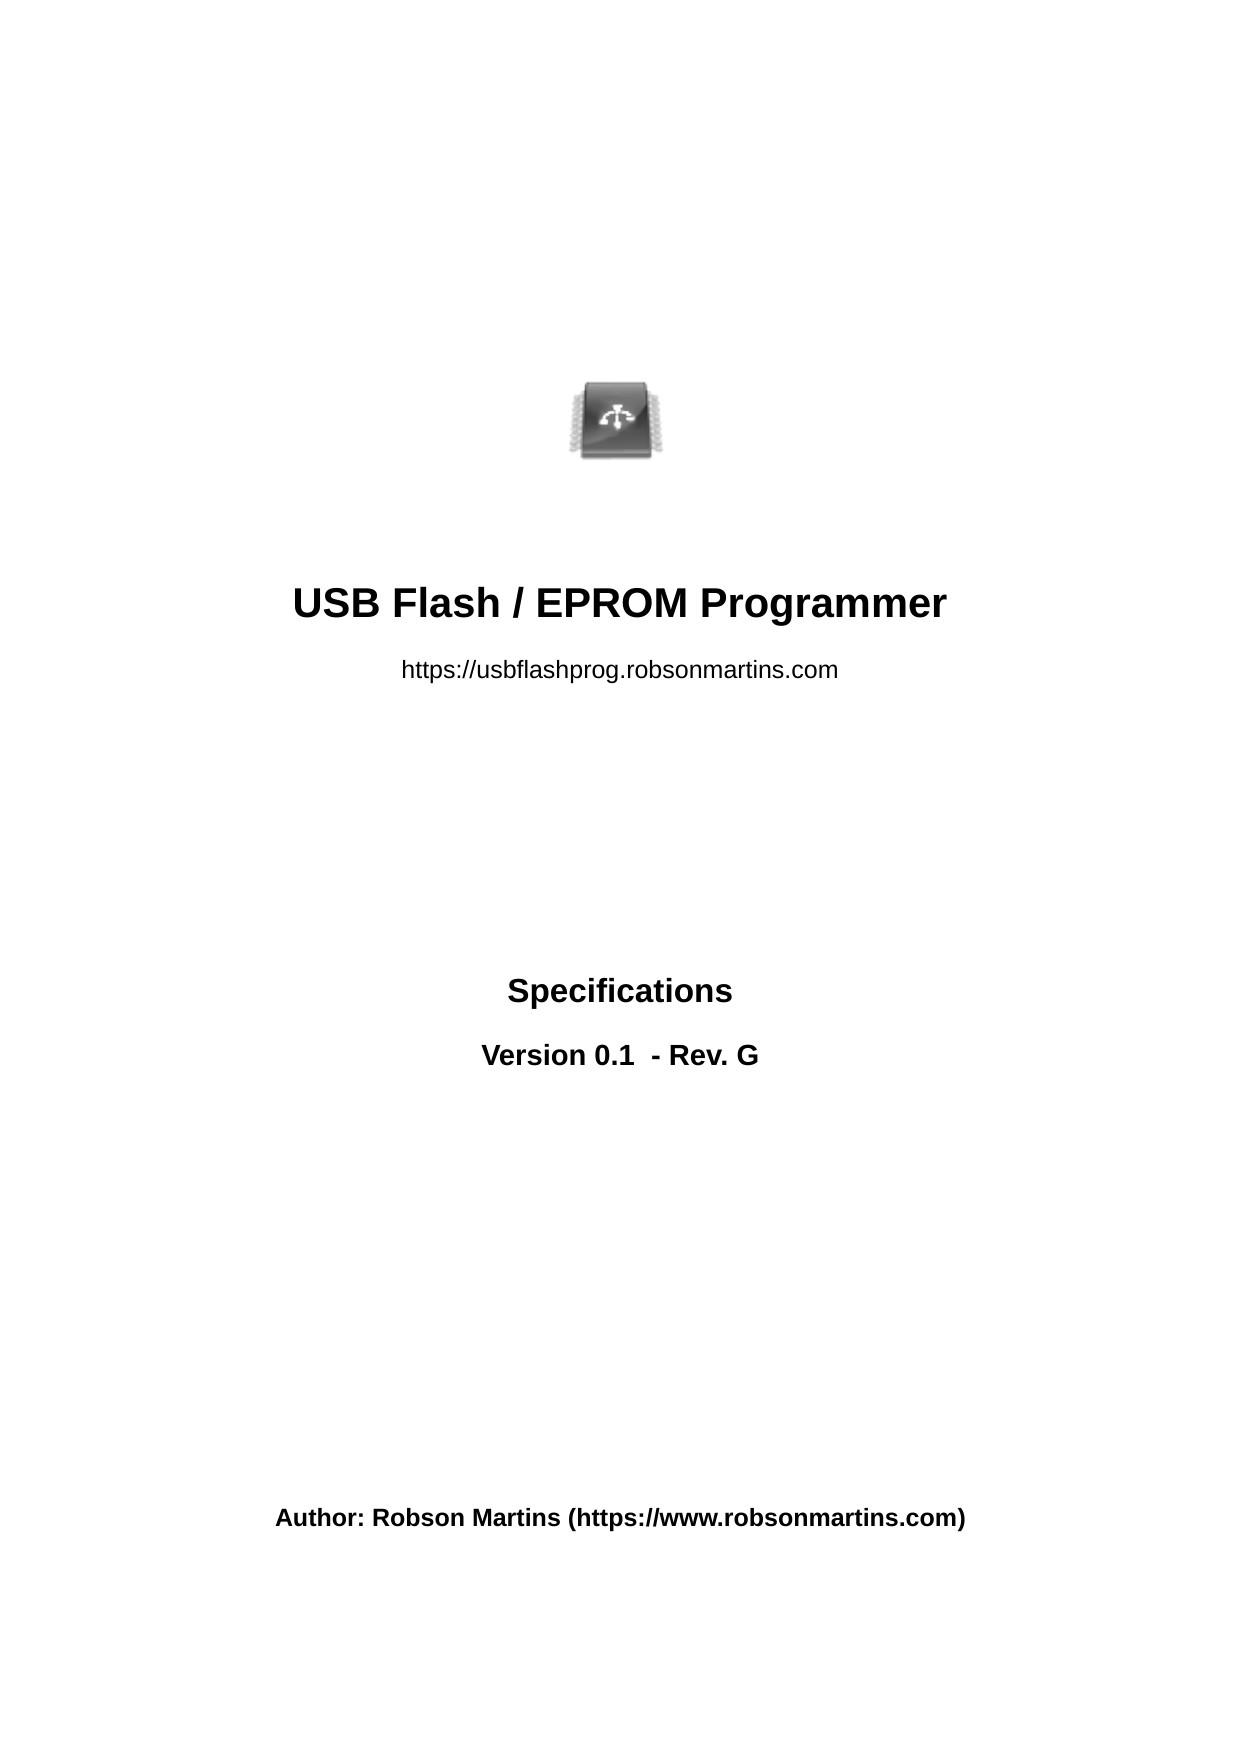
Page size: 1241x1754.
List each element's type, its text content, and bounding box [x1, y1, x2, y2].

text Version 0.1 - Rev. G [118, 1038, 1122, 1072]
picture [566, 372, 667, 473]
text USB Flash / EPROM Programmer [118, 578, 1122, 626]
text Author: Robson Martins (https://www.robsonmartins.com) [118, 1503, 1122, 1532]
text https://usbflashprog.robsonmartins.com [118, 655, 1122, 683]
text Specifications [118, 971, 1122, 1009]
